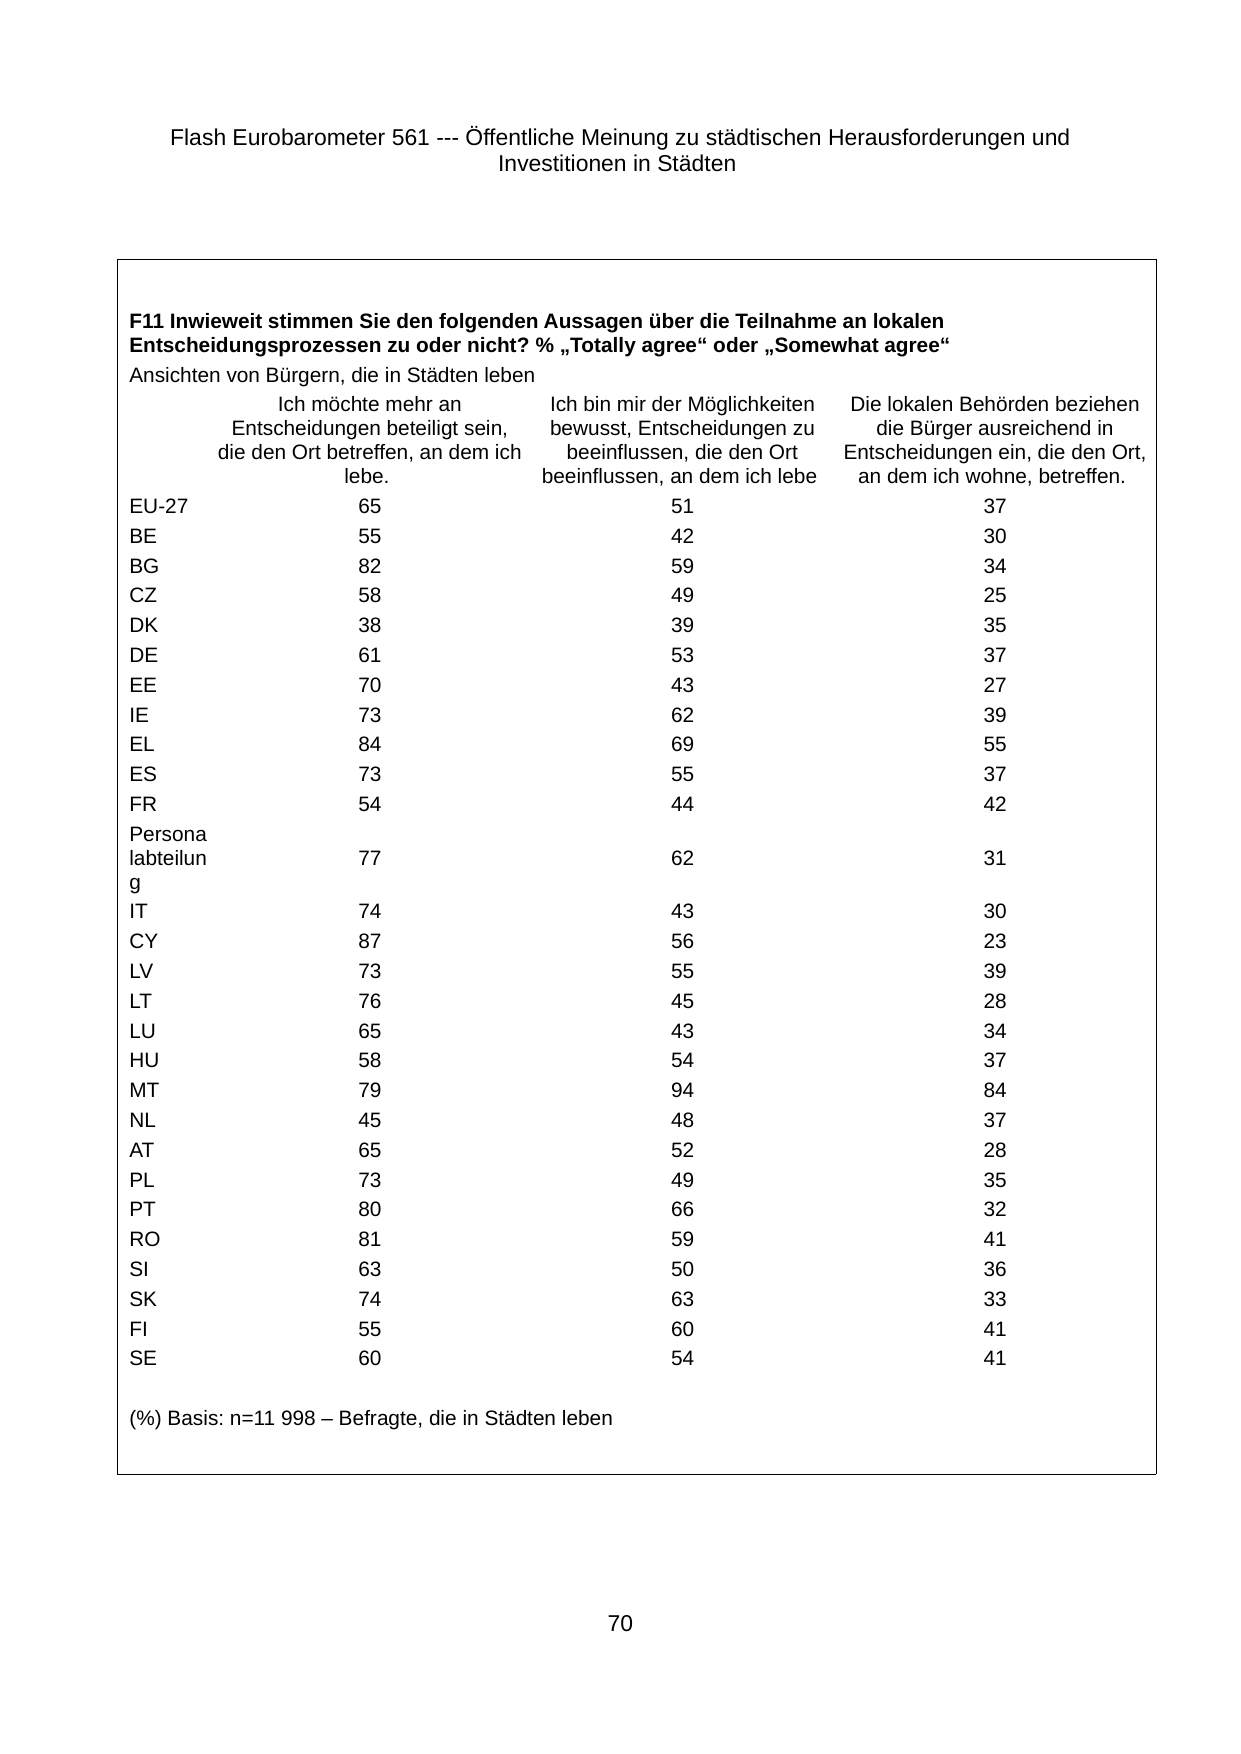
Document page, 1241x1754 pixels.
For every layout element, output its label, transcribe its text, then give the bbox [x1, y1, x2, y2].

table_cell EE [126, 670, 213, 699]
table_cell SE [126, 1343, 213, 1373]
table_cell FR [126, 789, 213, 819]
table_cell 43 [526, 1016, 838, 1045]
table_cell CY [126, 926, 213, 956]
table_cell 45 [213, 1105, 526, 1135]
table_cell 44 [526, 789, 838, 819]
table_cell 79 [213, 1075, 526, 1105]
table_cell 25 [839, 580, 1151, 610]
table_cell LU [126, 1016, 213, 1045]
table_cell 55 [839, 729, 1151, 759]
table_cell [213, 1373, 526, 1403]
table_cell 84 [213, 729, 526, 759]
table_cell 28 [839, 986, 1151, 1016]
table_cell 59 [526, 551, 838, 580]
table_cell 49 [526, 580, 838, 610]
table_cell 37 [839, 1105, 1151, 1135]
table_cell 55 [213, 1314, 526, 1343]
table_cell 41 [839, 1224, 1151, 1254]
table_cell SK [126, 1284, 213, 1313]
table_cell 62 [526, 700, 838, 729]
table_cell LV [126, 956, 213, 986]
table_cell 55 [526, 956, 838, 986]
table_cell MT [126, 1075, 213, 1105]
table_cell 43 [526, 896, 838, 926]
table_header F11 Inwieweit stimmen Sie den folgenden Aussagen über die Teilnahme an lokalen Entscheidungsprozessen zu oder nicht? % „Totally agree“ oder „Somewhat agree“ [126, 306, 1151, 359]
table_cell 42 [839, 789, 1151, 819]
table_cell 31 [839, 819, 1151, 896]
table_cell 61 [213, 640, 526, 670]
table_cell Ich bin mir der Möglichkeiten bewusst, Entscheidungen zu beeinflussen, die den Ort beeinflussen, an dem ich lebe [526, 389, 838, 491]
table_cell EU-27 [126, 491, 213, 521]
table_cell 37 [839, 1045, 1151, 1075]
table_cell HU [126, 1045, 213, 1075]
table_cell 45 [526, 986, 838, 1016]
table_cell IE [126, 700, 213, 729]
table_cell FI [126, 1314, 213, 1343]
table_cell 73 [213, 759, 526, 789]
table_cell 53 [526, 640, 838, 670]
table_cell 58 [213, 1045, 526, 1075]
table_cell 23 [839, 926, 1151, 956]
table_cell 41 [839, 1314, 1151, 1343]
table_cell 65 [213, 1016, 526, 1045]
table_cell ES [126, 759, 213, 789]
table_cell 65 [213, 491, 526, 521]
table_cell PL [126, 1165, 213, 1194]
table_cell (%) Basis: n=11 998 – Befragte, die in Städten leben [126, 1403, 1151, 1433]
table_cell NL [126, 1105, 213, 1135]
table_cell 70 [213, 670, 526, 699]
table_cell 62 [526, 819, 838, 896]
table_cell 35 [839, 610, 1151, 640]
table_cell 48 [526, 1105, 838, 1135]
table_cell 77 [213, 819, 526, 896]
table_cell 50 [526, 1254, 838, 1284]
table_cell LT [126, 986, 213, 1016]
table_cell 36 [839, 1254, 1151, 1284]
table_cell 60 [526, 1314, 838, 1343]
table_cell EL [126, 729, 213, 759]
table_cell SI [126, 1254, 213, 1284]
table_cell 66 [526, 1194, 838, 1224]
table_cell BE [126, 521, 213, 551]
table_cell Ich möchte mehr an Entscheidungen beteiligt sein, die den Ort betreffen, an dem ich lebe. [213, 389, 526, 491]
table_cell 63 [526, 1284, 838, 1313]
table_cell 51 [526, 491, 838, 521]
table_cell 58 [213, 580, 526, 610]
table_cell 39 [839, 956, 1151, 986]
table_cell Die lokalen Behörden beziehen die Bürger ausreichend in Entscheidungen ein, die den Ort, an dem ich wohne, betreffen. [839, 389, 1151, 491]
table_cell BG [126, 551, 213, 580]
table_cell 54 [526, 1343, 838, 1373]
table_cell 38 [213, 610, 526, 640]
table_cell 55 [526, 759, 838, 789]
table_cell 73 [213, 1165, 526, 1194]
table_cell PT [126, 1194, 213, 1224]
table_cell DE [126, 640, 213, 670]
table_cell Personalabteilung [126, 819, 213, 896]
table_cell 69 [526, 729, 838, 759]
table_cell 30 [839, 896, 1151, 926]
table_cell 81 [213, 1224, 526, 1254]
table_cell 28 [839, 1135, 1151, 1164]
table_cell 56 [526, 926, 838, 956]
table_cell [126, 1373, 213, 1403]
table_cell 41 [839, 1343, 1151, 1373]
table_cell 32 [839, 1194, 1151, 1224]
table_cell 27 [839, 670, 1151, 699]
table_cell [839, 1373, 1151, 1403]
table_cell 35 [839, 1165, 1151, 1194]
table_cell 87 [213, 926, 526, 956]
table_cell 59 [526, 1224, 838, 1254]
table_cell 52 [526, 1135, 838, 1164]
table_cell Ansichten von Bürgern, die in Städten leben [126, 360, 1151, 389]
table_cell [126, 389, 213, 491]
table_cell 39 [526, 610, 838, 640]
table_cell 37 [839, 491, 1151, 521]
table_cell AT [126, 1135, 213, 1164]
table_cell 65 [213, 1135, 526, 1164]
table_cell 63 [213, 1254, 526, 1284]
table_cell 94 [526, 1075, 838, 1105]
table_cell 37 [839, 640, 1151, 670]
table_cell 82 [213, 551, 526, 580]
table_cell 73 [213, 956, 526, 986]
table_cell 34 [839, 1016, 1151, 1045]
table_cell 54 [526, 1045, 838, 1075]
table_cell 49 [526, 1165, 838, 1194]
table_cell 39 [839, 700, 1151, 729]
table_cell RO [126, 1224, 213, 1254]
table_cell 80 [213, 1194, 526, 1224]
table_cell 42 [526, 521, 838, 551]
table_cell [526, 1373, 838, 1403]
table_cell IT [126, 896, 213, 926]
table_cell 73 [213, 700, 526, 729]
table_cell 60 [213, 1343, 526, 1373]
table_cell 54 [213, 789, 526, 819]
table_cell CZ [126, 580, 213, 610]
table_cell 84 [839, 1075, 1151, 1105]
table_cell 30 [839, 521, 1151, 551]
table_cell 55 [213, 521, 526, 551]
table_cell 74 [213, 1284, 526, 1313]
table_cell 34 [839, 551, 1151, 580]
table_cell 74 [213, 896, 526, 926]
table_cell 37 [839, 759, 1151, 789]
table_cell DK [126, 610, 213, 640]
table_cell 76 [213, 986, 526, 1016]
table_cell 43 [526, 670, 838, 699]
table_cell 33 [839, 1284, 1151, 1313]
